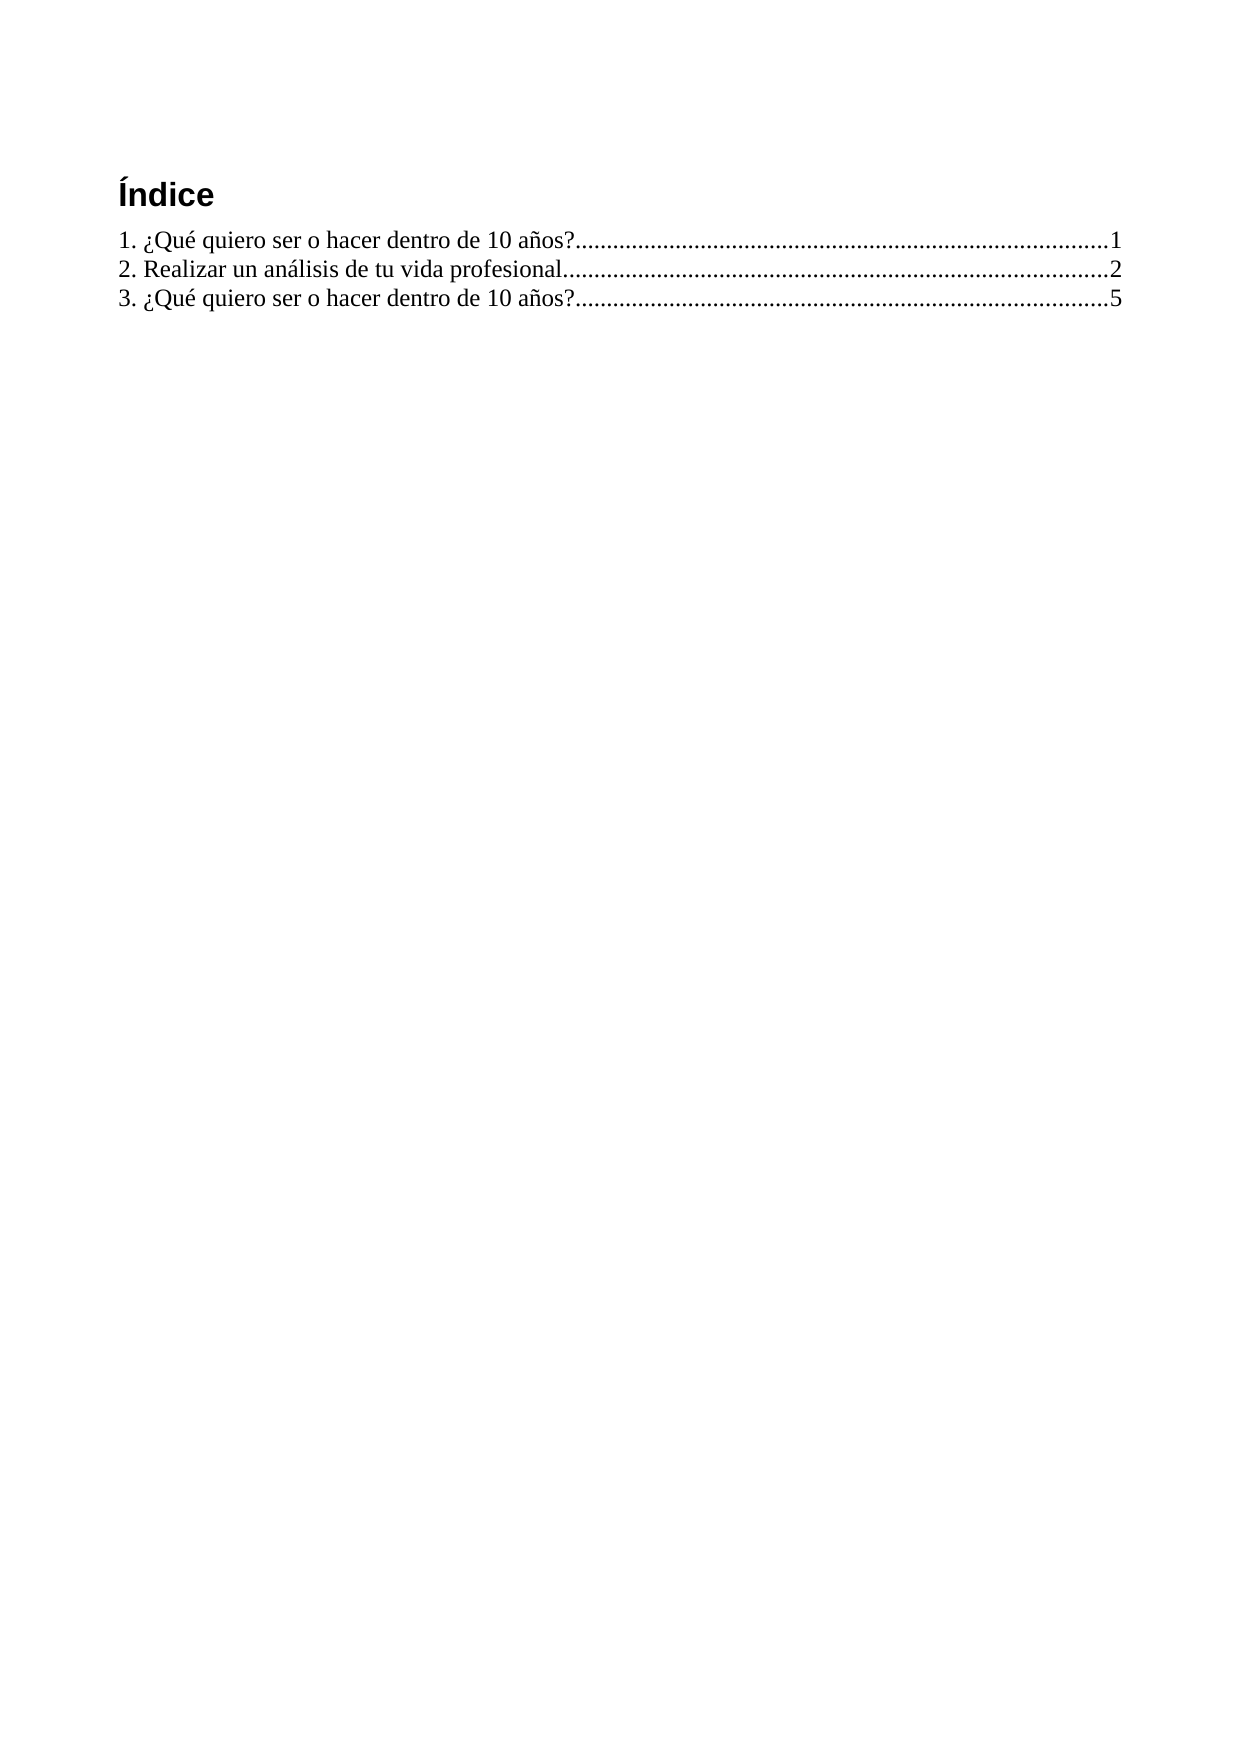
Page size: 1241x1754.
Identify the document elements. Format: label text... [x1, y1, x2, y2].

text 3. ¿Qué quiero ser o hacer dentro de 10 años? 5 [118, 283, 1122, 312]
subtitle Índice [118, 174, 1122, 213]
text 1. ¿Qué quiero ser o hacer dentro de 10 años? 1 [118, 226, 1122, 254]
text 2. Realizar un análisis de tu vida profesional. 2 [118, 254, 1122, 283]
